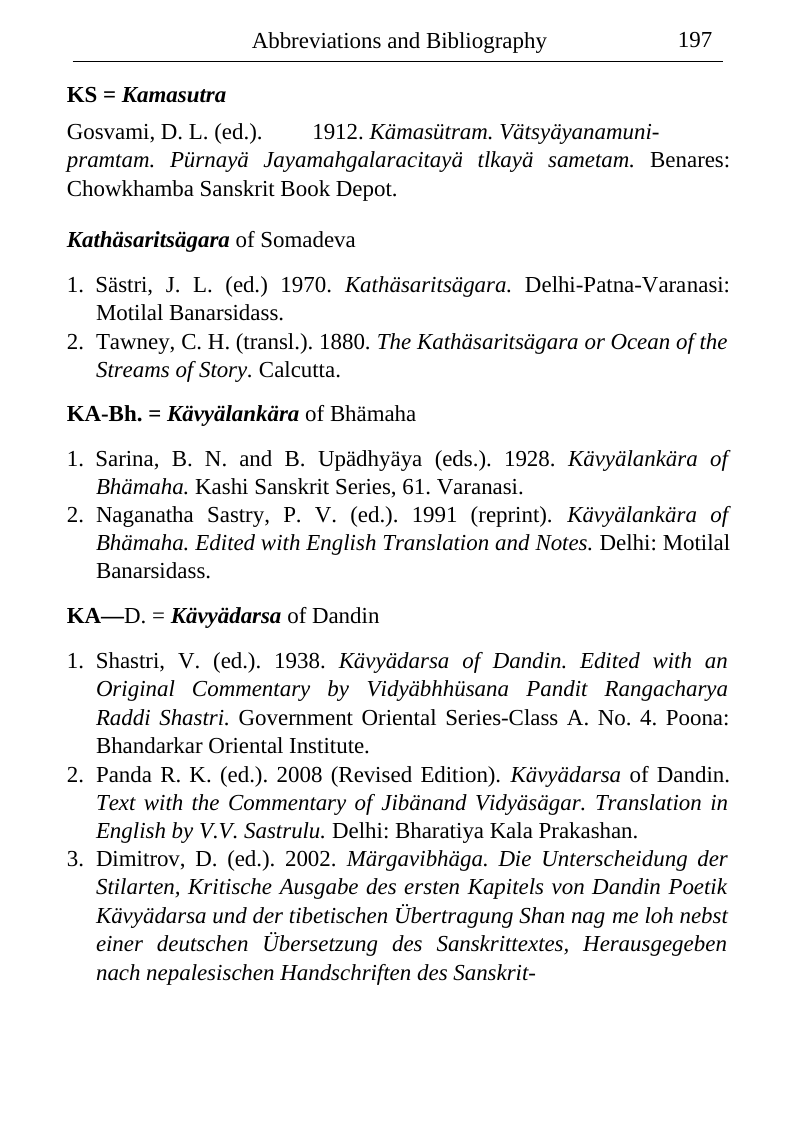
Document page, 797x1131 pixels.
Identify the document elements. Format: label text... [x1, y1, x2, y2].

text KA-Bh. = Kävyälankära of Bhämaha [67, 400, 730, 427]
text Gosvami, D. L. (ed.). 1912. Kämasütram. Vätsyäyanamuni- [67, 118, 730, 144]
text 197 [678, 26, 726, 53]
list Sästri, J. L. (ed.) 1970. Kathäsaritsägara. Delhi-Patna-Vara­nasi: Motilal Banarsidass. [67, 271, 730, 326]
list Panda R. K. (ed.). 2008 (Revised Edition). Kävyädarsa of Dandin. Text with the Commentary of Jibänand Vidyäsägar. Translation in English by V.V. Sastrulu. Delhi: Bharatiya Kala Prakashan. [67, 761, 730, 843]
list Sarina, B. N. and B. Upädhyäya (eds.). 1928. Kävyälankära of Bhämaha. Kashi Sanskrit Series, 61. Varanasi. [67, 446, 730, 500]
text KA—D. = Kävyädarsa of Dandin [67, 602, 730, 628]
list Dimitrov, D. (ed.). 2002. Märgavibhäga. Die Unterscheidung der Stilarten, Kritische Ausgabe des ersten Kapitels von Dandin Poetik Kävyädarsa und der tibetischen Übertragung Shan nag me loh nebst einer deutschen Übersetzung des Sanskrittextes, Herausgegeben nach nepalesischen Handschriften des Sanskrit- [67, 845, 730, 985]
text pramtam. Pürnayä Jayamahgalaracitayä tlkayä sametam. Bena­res: Chowkhamba Sanskrit Book Depot. [67, 146, 730, 201]
list Tawney, C. H. (transl.). 1880. The Kathäsaritsägara or Ocean of the Streams of Story. Calcutta. [67, 328, 730, 382]
list Naganatha Sastry, P. V. (ed.). 1991 (reprint). Kävyälankära of Bhämaha. Edited with English Translation and Notes. Delhi: Motilal Banarsidass. [67, 501, 730, 583]
text Kathäsaritsägara of Somadeva [67, 226, 730, 252]
list Shastri, V. (ed.). 1938. Kävyädarsa of Dandin. Edited with an Original Commentary by Vidyäbhhüsana Pandit Rangacharya Raddi Shastri. Government Oriental Series-Class A. No. 4. Poona: Bhandarkar Oriental Institute. [67, 647, 730, 758]
text KS = Kamasutra [67, 81, 730, 107]
text Abbreviations and Bibliography [252, 27, 548, 53]
